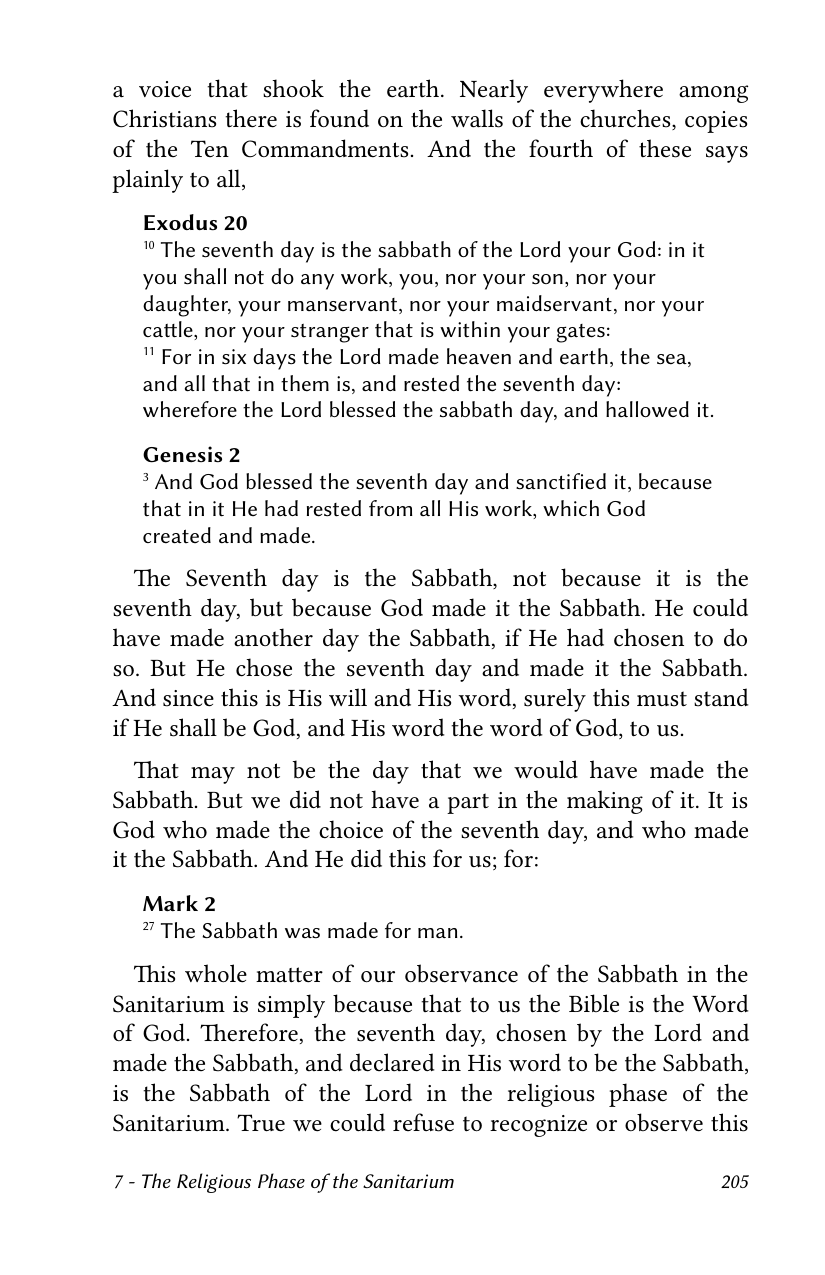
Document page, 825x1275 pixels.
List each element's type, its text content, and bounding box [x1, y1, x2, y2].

text 10 The seventh day is the sabbath of the Lord your God: in it you shall not do any work, you, nor your son, nor your daughter, your manservant, nor your maidservant, nor your cattle, nor your stranger that is within your gates: [142, 237, 720, 343]
text Mark 2 [142, 890, 750, 917]
text 3 And God blessed the seventh day and sanctified it, because that in it He had rested from all His work, which God created and made. [142, 469, 720, 549]
text This whole matter of our observance of the Sabbath in the Sanitarium is simply because that to us the Bible is the Word of God. Therefore, the seventh day, chosen by the Lord and made the Sabbath, and declared in His word to be the Sabbath, is the Sabbath of the Lord in the religious phase of the Sanitarium. True we could refuse to recognize or observe this [112, 960, 750, 1138]
text The Seventh day is the Sabbath, not because it is the seventh day, but because God made it the Sabbath. He could have made another day the Sabbath, if He had chosen to do so. But He chose the seventh day and made it the Sabbath. And since this is His will and His word, surely this must stand if He shall be God, and His word the word of God, to us. [112, 564, 750, 742]
text That may not be the day that we would have made the Sabbath. But we did not have a part in the making of it. It is God who made the choice of the seventh day, and who made it the Sabbath. And He did this for us; for: [112, 756, 750, 874]
text Exodus 20 [142, 209, 750, 236]
text 11 For in six days the Lord made heaven and earth, the sea, and all that in them is, and rested the seventh day: wherefore the Lord blessed the sabbath day, and hallowed it. [142, 344, 720, 423]
text 27 The Sabbath was made for man. [142, 918, 720, 944]
text Genesis 2 [142, 442, 750, 468]
text a voice that shook the earth. Nearly everywhere among Christians there is found on the walls of the churches, copies of the Ten Commandments. And the fourth of these says plainly to all, [112, 75, 750, 193]
